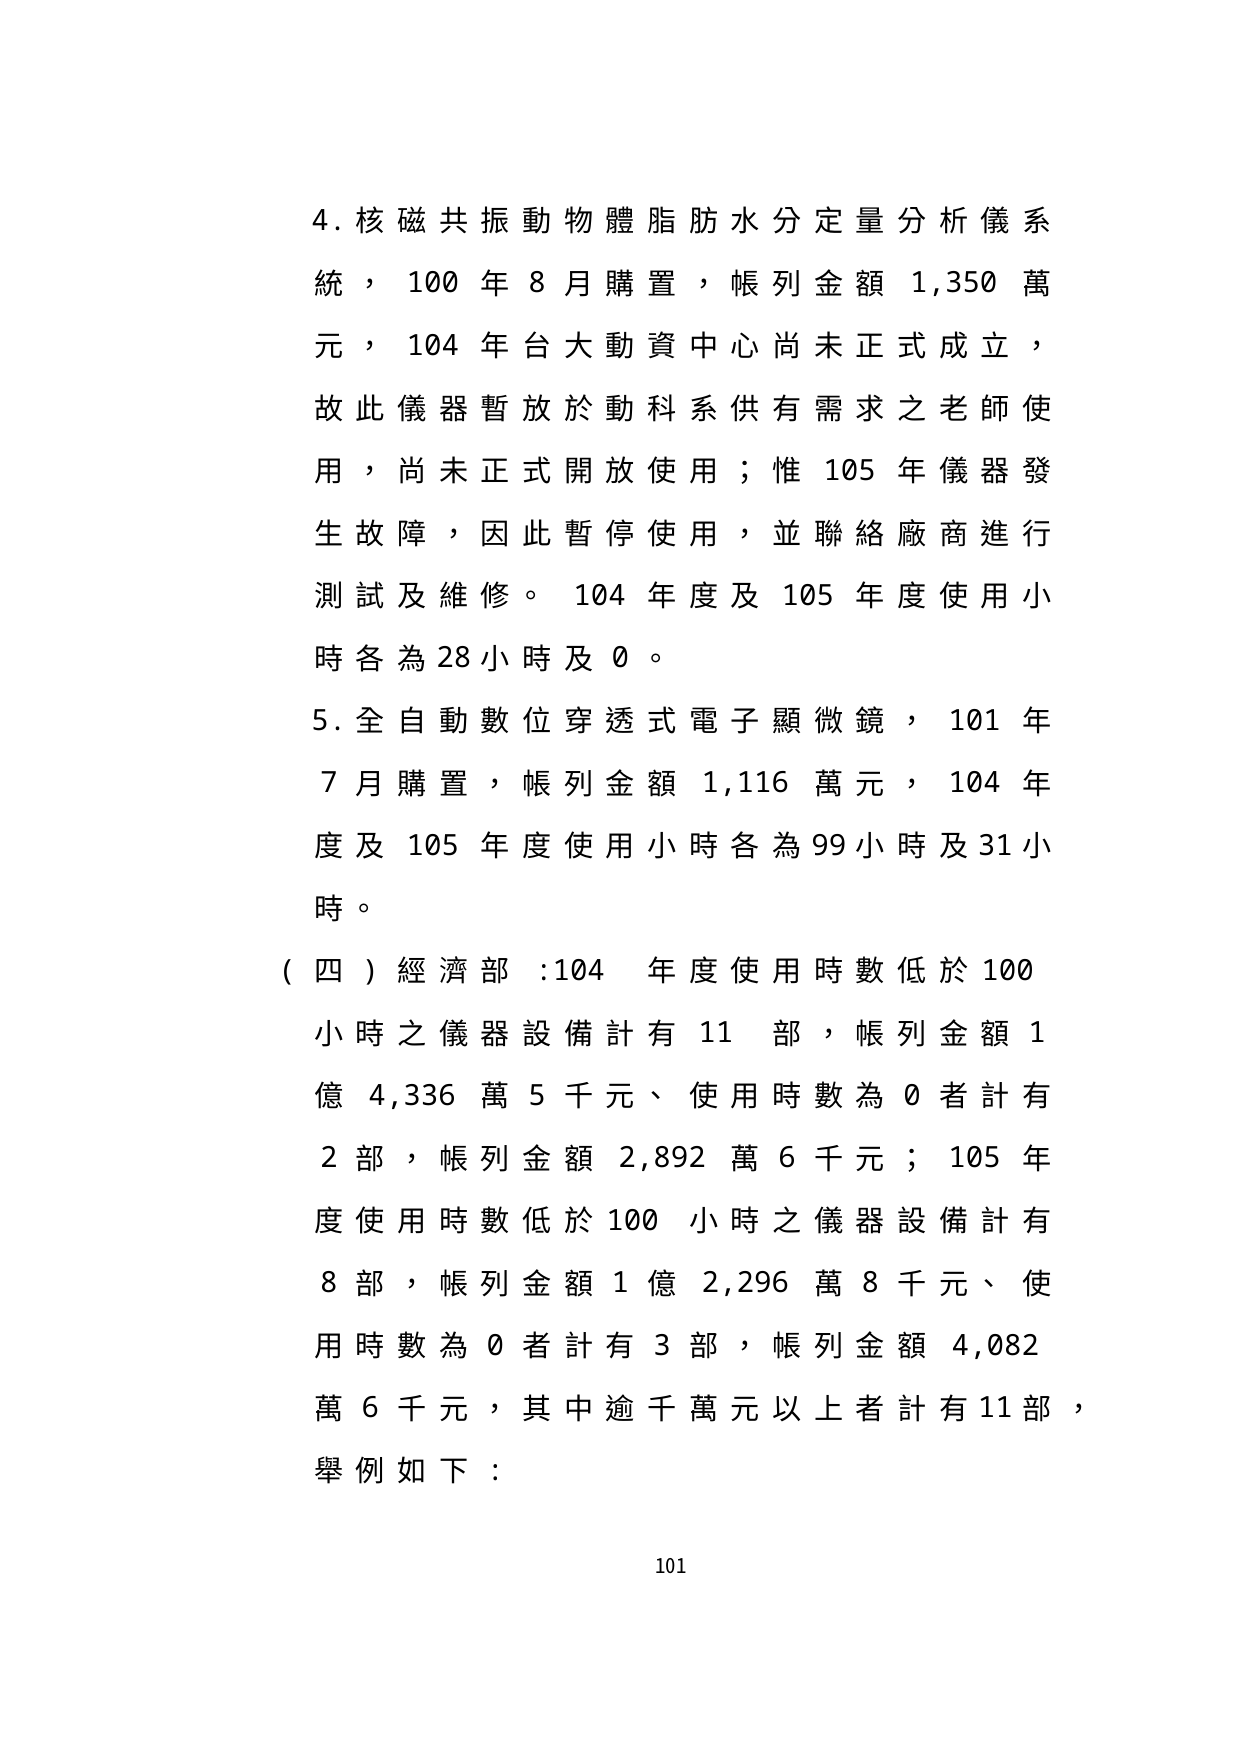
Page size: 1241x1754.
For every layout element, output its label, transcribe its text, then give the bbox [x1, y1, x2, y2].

text 5.全自動數位穿透式電子顯微鏡，101年7月購置，帳列金額1,116萬元，104年度及105年度使用小時各為99小時及31小時。 [271, 677, 1058, 927]
text (四)經濟部:104 年度使用時數低於100 小時之儀器設備計有11 部，帳列金額1億4,336萬5千元、使用時數為0者計有2部，帳列金額2,892萬6千元；105年度使用時數低於100 小時之儀器設備計有8部，帳列金額1億2,296萬8千元、使用時數為0者計有3部，帳列金額4,082萬6千元，其中逾千萬元以上者計有11部，舉例如下: [242, 927, 1058, 1490]
text 4.核磁共振動物體脂肪水分定量分析儀系統，100年8月購置，帳列金額1,350萬元，104年台大動資中心尚未正式成立，故此儀器暫放於動科系供有需求之老師使用，尚未正式開放使用；惟105年儀器發生故障，因此暫停使用，並聯絡廠商進行測試及維修。104年度及105年度使用小時各為28小時及0。 [271, 177, 1058, 677]
